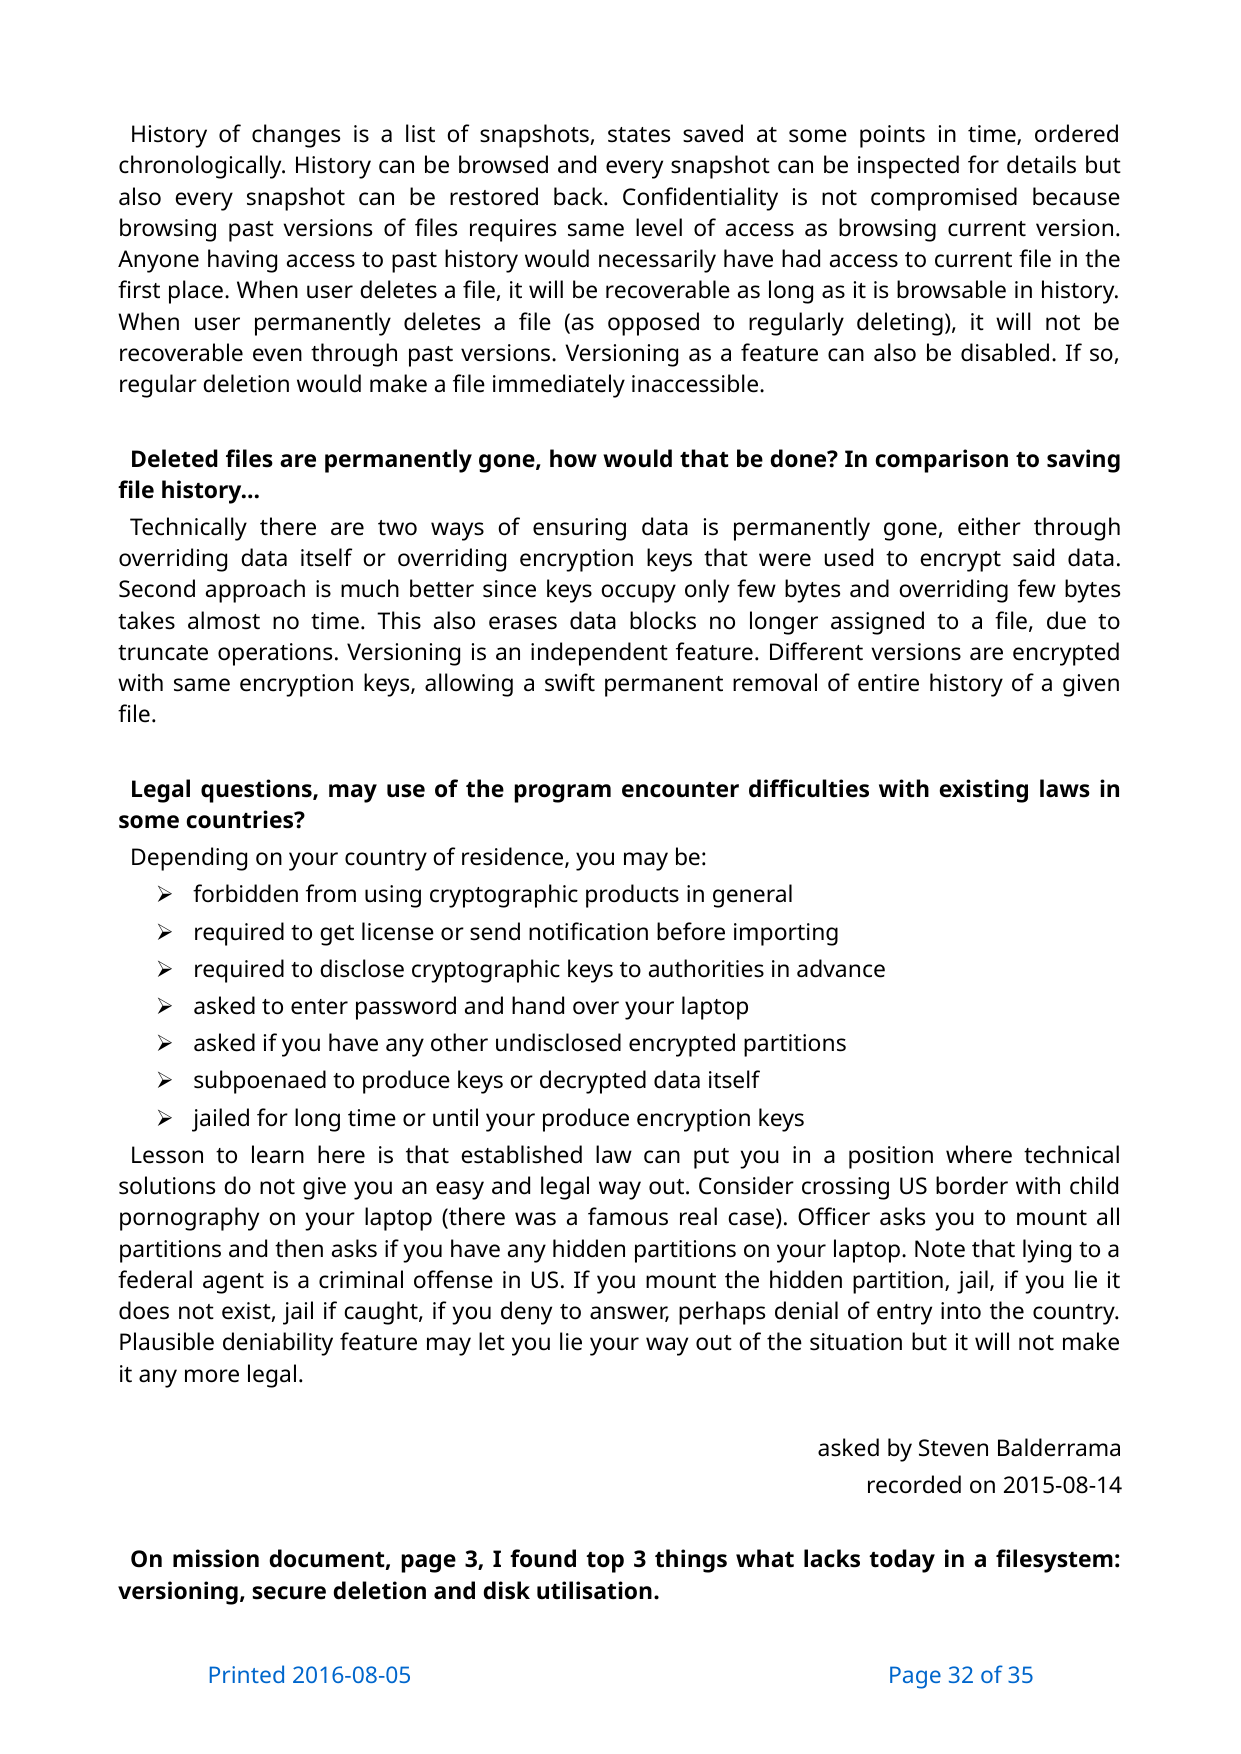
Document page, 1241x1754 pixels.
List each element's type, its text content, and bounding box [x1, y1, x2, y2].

list forbidden from using cryptographic products in general [156, 878, 1122, 910]
text On mission document, page 3, I found top 3 things what lacks today in a filesystem: versioning, secure deletion and disk utilisation. [118, 1543, 1122, 1606]
text History of changes is a list of snapshots, states saved at some points in time, ordered chronologically. History can be browsed and every snapshot can be inspected for details but also every snapshot can be restored back. Confidentiality is not compromised because browsing past versions of files requires same level of access as browsing current version. Anyone having access to past history would necessarily have had access to current file in the first place. When user deletes a file, it will be recoverable as long as it is browsable in history. When user permanently deletes a file (as opposed to regularly deleting), it will not be recoverable even through past versions. Versioning as a feature can also be disabled. If so, regular deletion would make a file immediately inaccessible. [118, 118, 1122, 399]
text Technically there are two ways of ensuring data is permanently gone, either through overriding data itself or overriding encryption keys that were used to encrypt said data. Second approach is much better since keys occupy only few bytes and overriding few bytes takes almost no time. This also erases data blocks no longer assigned to a file, due to truncate operations. Versioning is an independent feature. Different versions are encrypted with same encryption keys, allowing a swift permanent removal of entire history of a given file. [118, 511, 1122, 730]
text Legal questions, may use of the program encounter difficulties with existing laws in some countries? [118, 773, 1122, 835]
text Depending on your country of residence, you may be: [118, 841, 1122, 872]
text recorded on 2015-08-14 [118, 1469, 1122, 1500]
text Deleted files are permanently gone, how would that be done? In comparison to saving file history... [118, 442, 1122, 505]
text asked by Steven Balderrama [118, 1432, 1122, 1463]
list asked if you have any other undisclosed encrypted partitions [156, 1027, 1122, 1058]
list jailed for long time or until your produce encryption keys [156, 1102, 1122, 1133]
list subpoenaed to produce keys or decrypted data itself [156, 1064, 1122, 1096]
list asked to enter password and hand over your laptop [156, 990, 1122, 1021]
list required to disclose cryptographic keys to authorities in advance [156, 953, 1122, 984]
text Lesson to learn here is that established law can put you in a position where technical solutions do not give you an easy and legal way out. Consider crossing US border with child pornography on your laptop (there was a famous real case). Officer asks you to mount all partitions and then asks if you have any hidden partitions on your laptop. Note that lying to a federal agent is a criminal offense in US. If you mount the hidden partition, jail, if you lie it does not exist, jail if caught, if you deny to answer, perhaps denial of entry into the country. Plausible deniability feature may let you lie your way out of the situation but it will not make it any more legal. [118, 1139, 1122, 1389]
list required to get license or send notification before importing [156, 916, 1122, 947]
